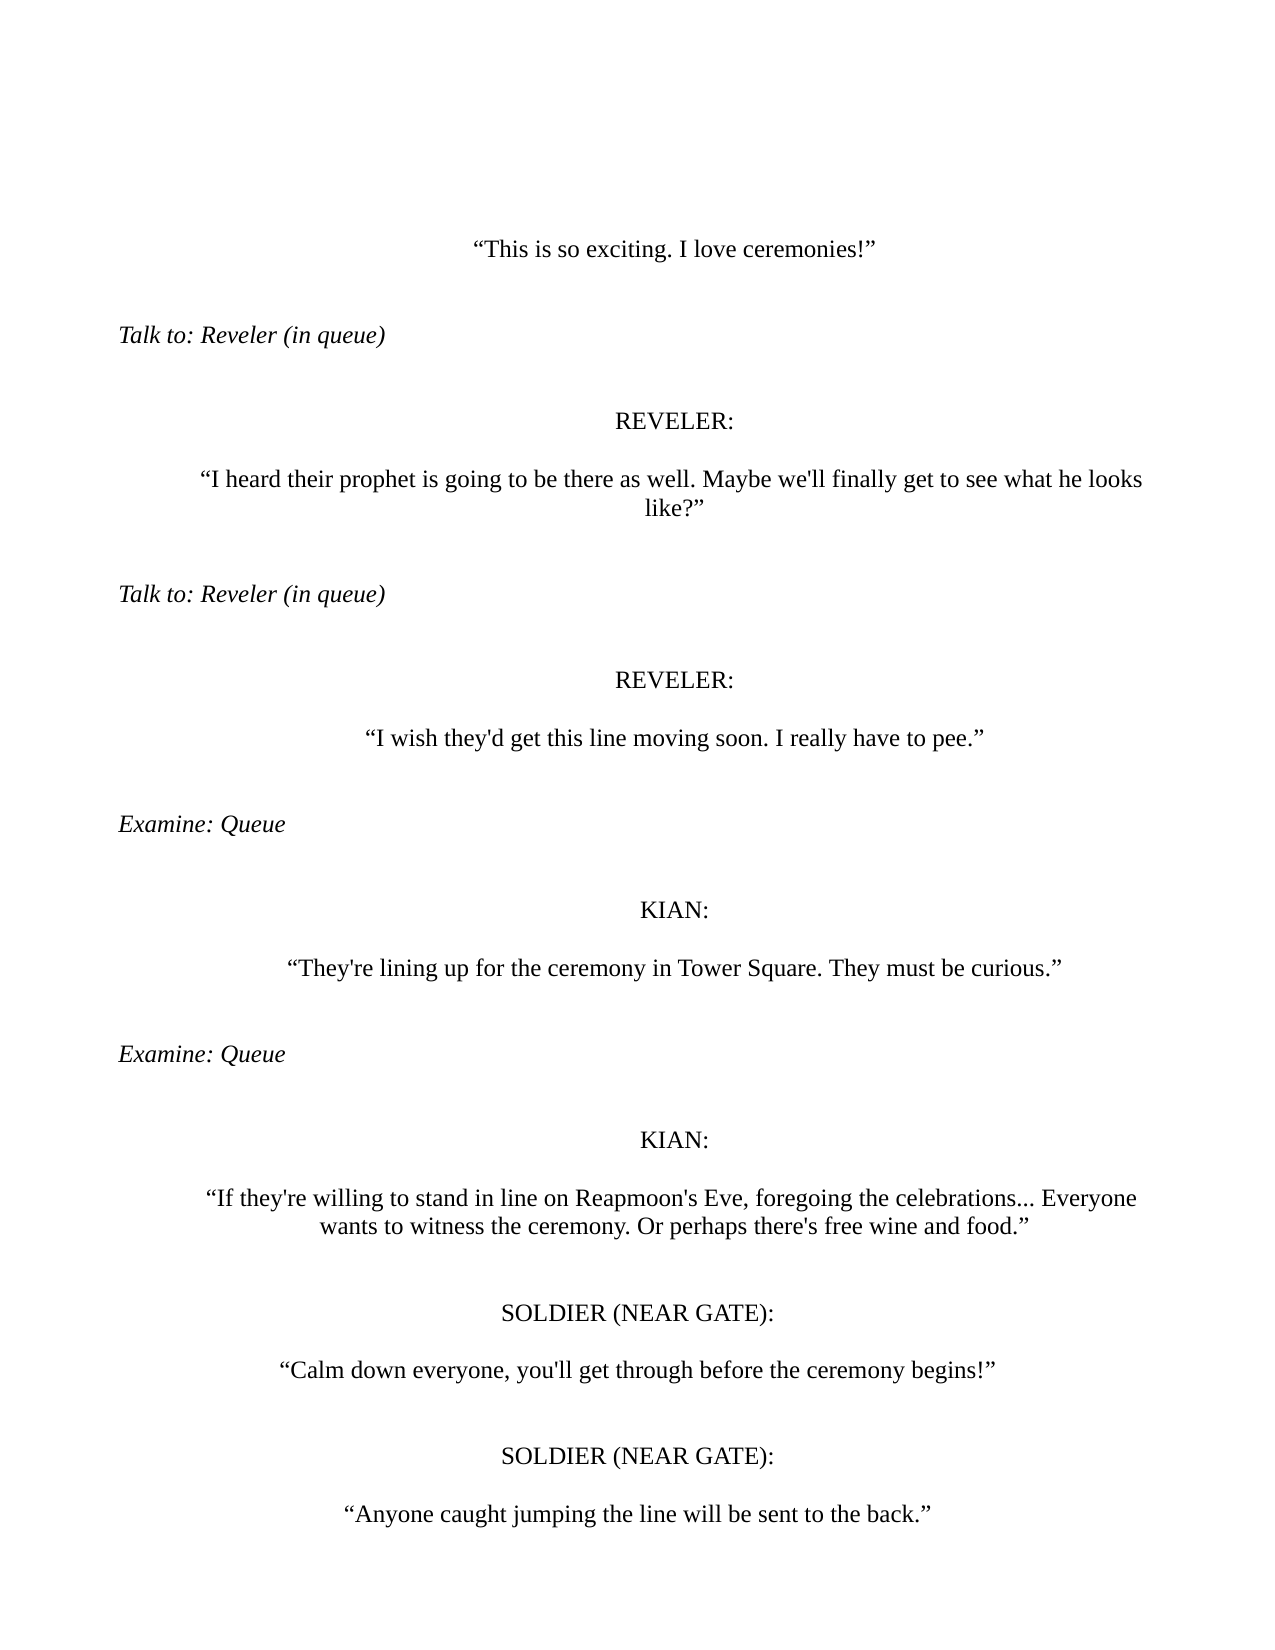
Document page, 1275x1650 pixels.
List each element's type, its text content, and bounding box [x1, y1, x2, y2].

text “This is so exciting. I love ceremonies!” [118, 234, 1157, 263]
text KIAN: [118, 895, 1157, 924]
text SOLDIER (NEAR GATE): [118, 1298, 1157, 1326]
text Examine: Queue [118, 809, 1157, 838]
text Examine: Queue [118, 1039, 1157, 1068]
text “They're lining up for the ceremony in Tower Square. They must be curious.” [118, 953, 1157, 981]
text “Calm down everyone, you'll get through before the ceremony begins!” [118, 1355, 1157, 1384]
text KIAN: [118, 1125, 1157, 1154]
text “Anyone caught jumping the line will be sent to the back.” [118, 1499, 1157, 1528]
text Talk to: Reveler (in queue) [118, 320, 1157, 349]
text REVELER: [118, 406, 1157, 435]
text Talk to: Reveler (in queue) [118, 579, 1157, 608]
text REVELER: [118, 665, 1157, 694]
text “I wish they'd get this line moving soon. I really have to pee.” [118, 723, 1157, 751]
text “If they're willing to stand in line on Reapmoon's Eve, foregoing the celebrations... Everyone wants to witness the ceremony. Or perhaps there's free wine and food.” [118, 1183, 1157, 1240]
text SOLDIER (NEAR GATE): [118, 1441, 1157, 1470]
text “I heard their prophet is going to be there as well. Maybe we'll finally get to see what he looks like?” [118, 464, 1157, 521]
